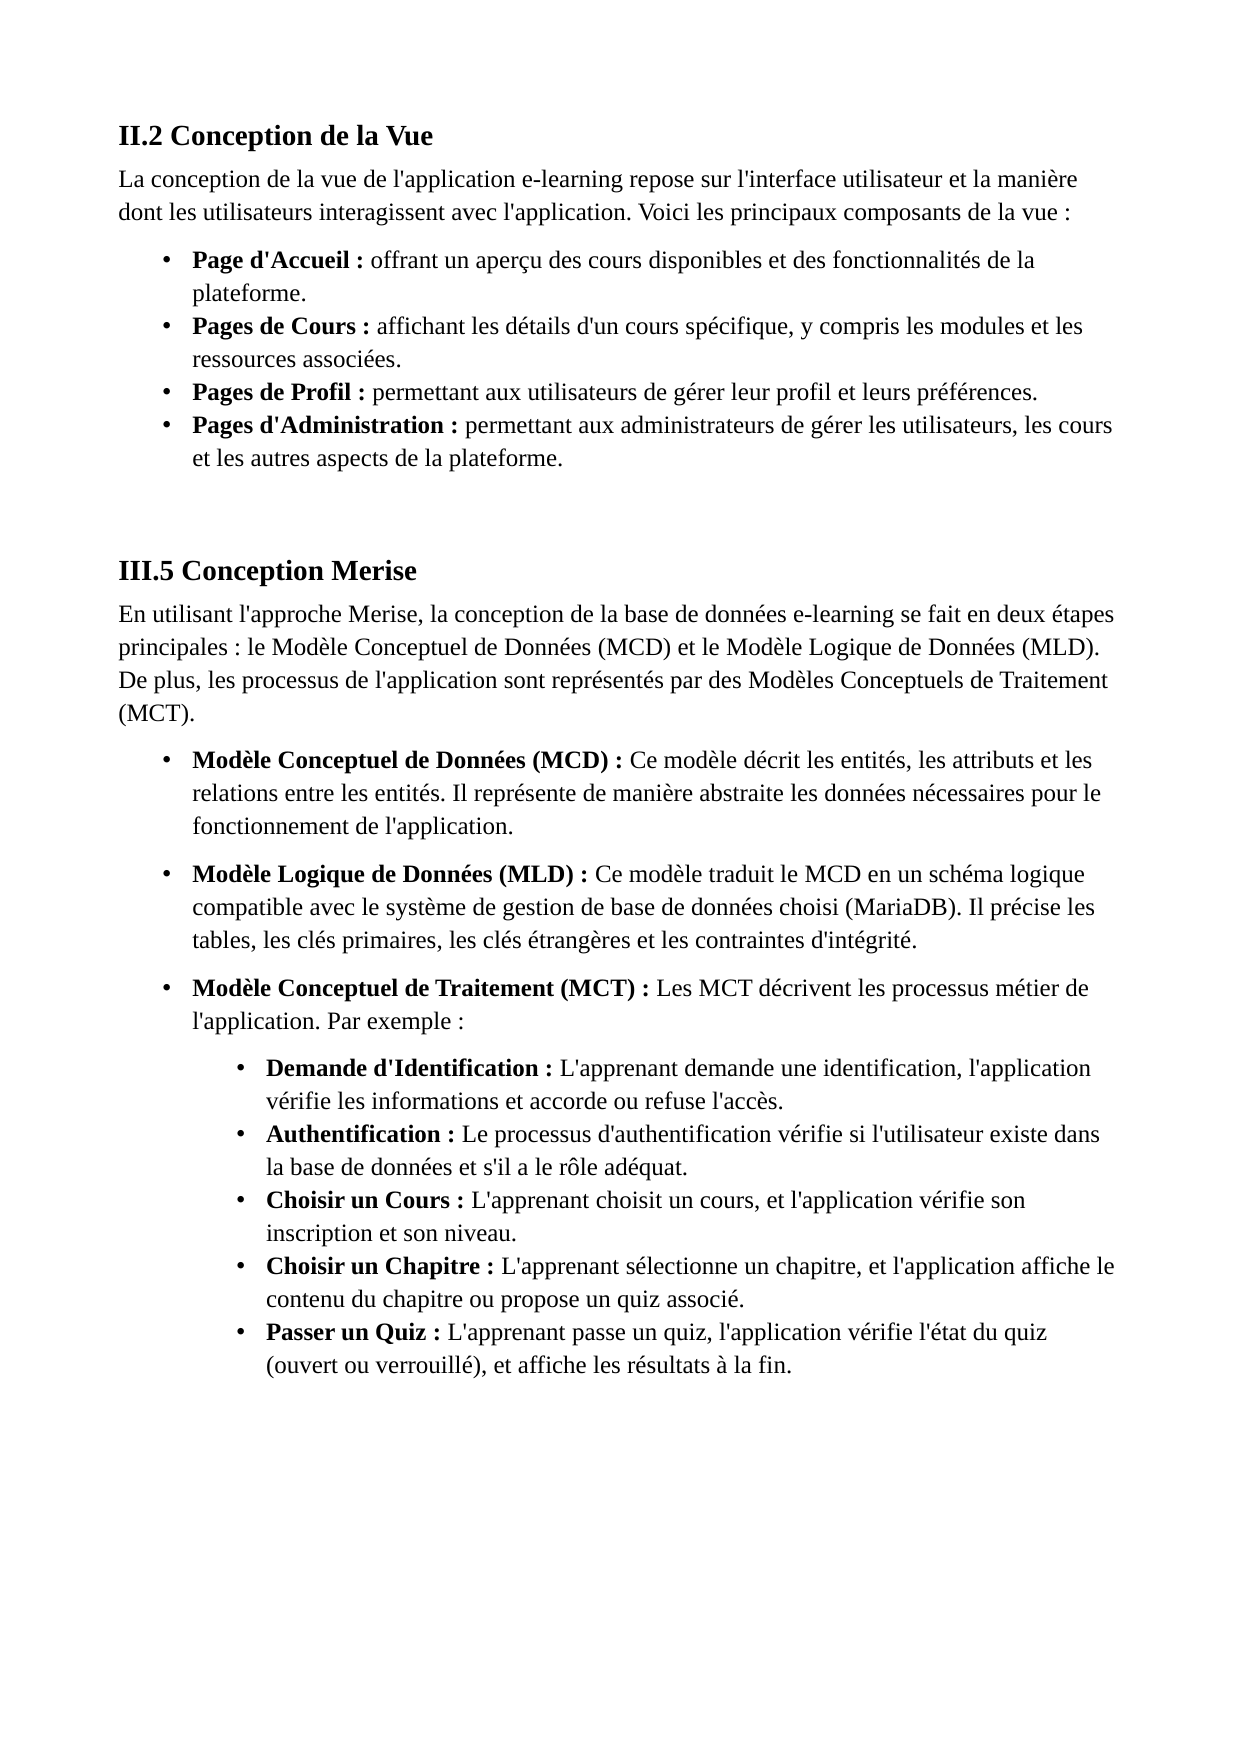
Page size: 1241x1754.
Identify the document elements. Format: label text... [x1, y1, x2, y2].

list Modèle Logique de Données (MLD) : Ce modèle traduit le MCD en un schéma logique compatible avec le système de gestion de base de données choisi (MariaDB). Il précise les tables, les clés primaires, les clés étrangères et les contraintes d'intégrité. [162, 859, 1122, 954]
list Modèle Conceptuel de Données (MCD) : Ce modèle décrit les entités, les attributs et les relations entre les entités. Il représente de manière abstraite les données nécessaires pour le fonctionnement de l'application. [162, 745, 1122, 840]
subtitle III.5 Conception Merise [118, 553, 1122, 586]
text La conception de la vue de l'application e-learning repose sur l'interface utilisateur et la manière dont les utilisateurs interagissent avec l'application. Voici les principaux composants de la vue : [118, 164, 1122, 226]
list Pages de Cours : affichant les détails d'un cours spécifique, y compris les modules et les ressources associées. [162, 311, 1122, 373]
list Choisir un Cours : L'apprenant choisit un cours, et l'application vérifie son inscription et son niveau. [236, 1185, 1122, 1247]
list Pages d'Administration : permettant aux administrateurs de gérer les utilisateurs, les cours et les autres aspects de la plateforme. [162, 410, 1122, 472]
list Choisir un Chapitre : L'apprenant sélectionne un chapitre, et l'application affiche le contenu du chapitre ou propose un quiz associé. [236, 1251, 1122, 1313]
list Modèle Conceptuel de Traitement (MCT) : Les MCT décrivent les processus métier de l'application. Par exemple : [162, 973, 1122, 1034]
list Demande d'Identification : L'apprenant demande une identification, l'application vérifie les informations et accorde ou refuse l'accès. [236, 1053, 1122, 1115]
list Pages de Profil : permettant aux utilisateurs de gérer leur profil et leurs préférences. [162, 377, 1122, 406]
text En utilisant l'approche Merise, la conception de la base de données e-learning se fait en deux étapes principales : le Modèle Conceptuel de Données (MCD) et le Modèle Logique de Données (MLD). De plus, les processus de l'application sont représentés par des Modèles Conceptuels de Traitement (MCT). [118, 599, 1122, 727]
subtitle II.2 Conception de la Vue [118, 118, 1122, 152]
list Authentification : Le processus d'authentification vérifie si l'utilisateur existe dans la base de données et s'il a le rôle adéquat. [236, 1119, 1122, 1181]
list Page d'Accueil : offrant un aperçu des cours disponibles et des fonctionnalités de la plateforme. [162, 245, 1122, 307]
list Passer un Quiz : L'apprenant passe un quiz, l'application vérifie l'état du quiz (ouvert ou verrouillé), et affiche les résultats à la fin. [236, 1317, 1122, 1379]
